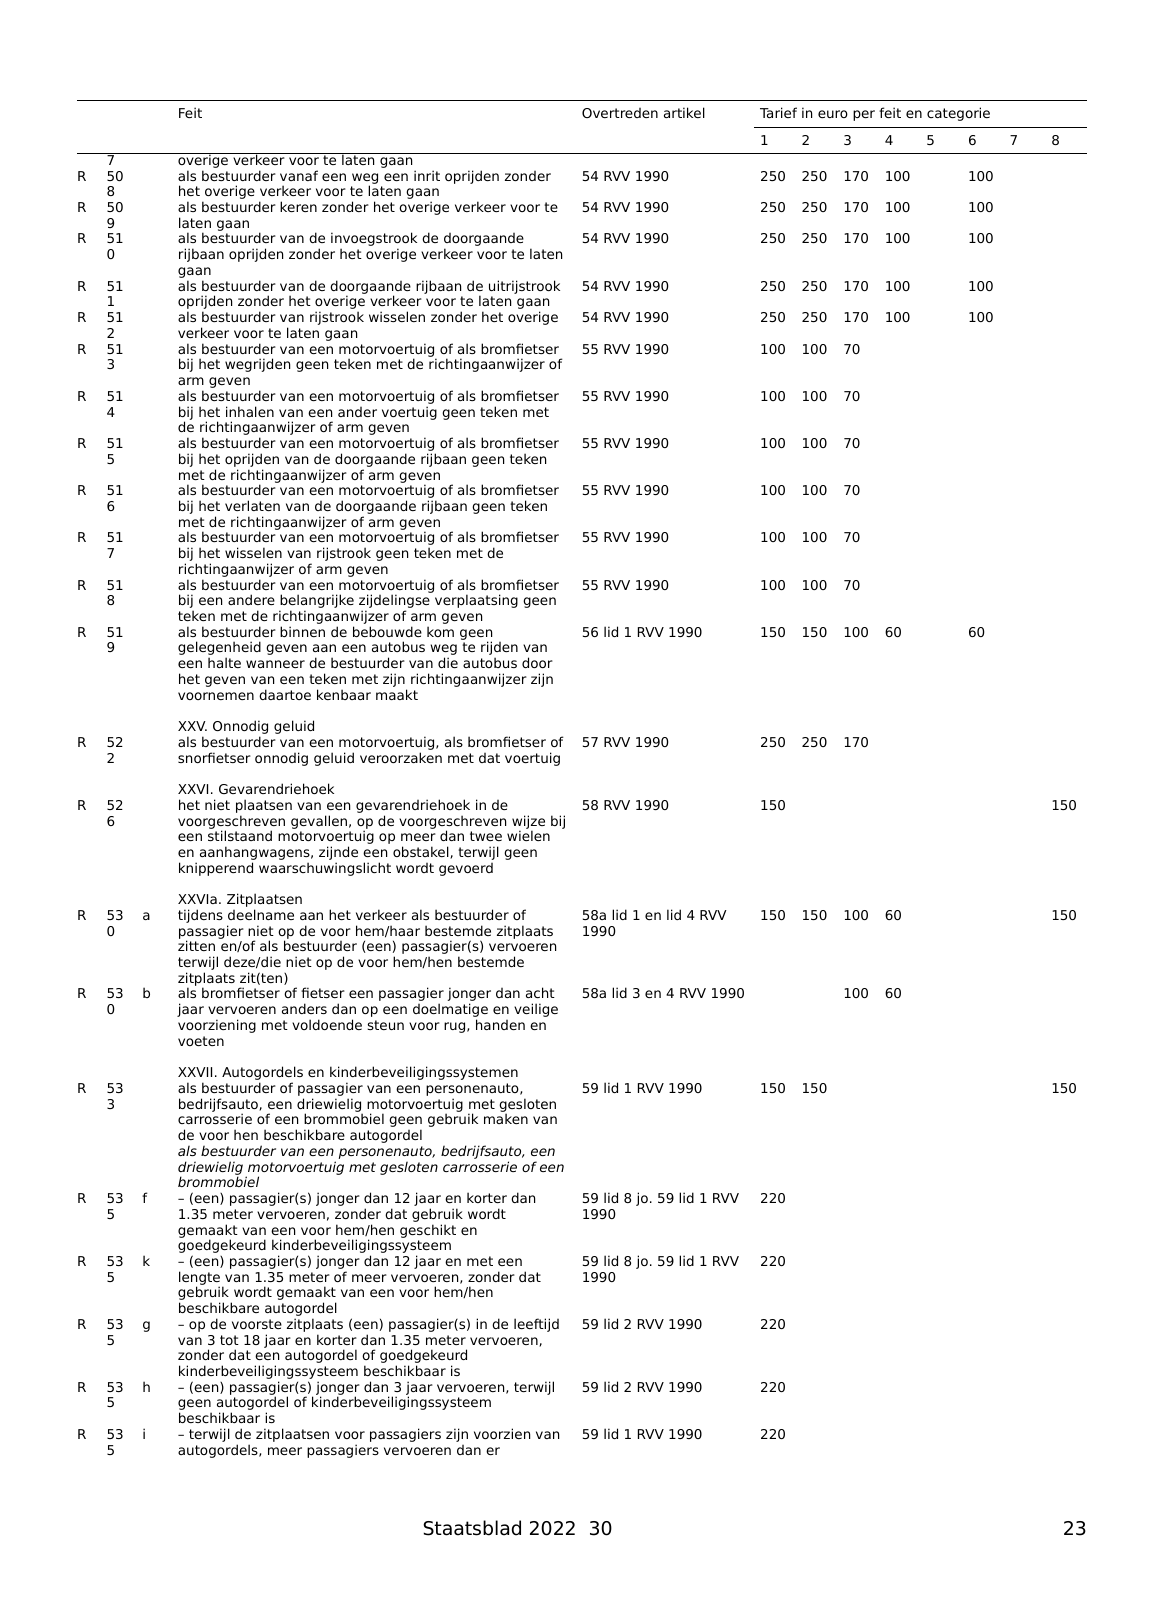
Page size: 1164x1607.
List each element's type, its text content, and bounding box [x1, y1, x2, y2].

table_cell [920, 766, 962, 782]
table_cell [962, 1380, 1003, 1427]
table_cell 100 [962, 169, 1003, 200]
table_cell i [136, 1427, 172, 1458]
table_cell [77, 719, 101, 735]
table_cell [796, 766, 837, 782]
table_cell [576, 1049, 754, 1065]
table_cell 59 lid 1 RVV 1990 [576, 1427, 754, 1458]
table_cell 54 RVV 1990 [576, 169, 754, 200]
table_cell 513 [101, 341, 136, 389]
table_cell [1004, 436, 1045, 483]
table_cell [136, 279, 172, 310]
table_cell [77, 892, 101, 908]
table_cell [136, 127, 172, 153]
table_cell 54 RVV 1990 [576, 279, 754, 310]
table_cell – (een) passagier(s) jonger dan 12 jaar en met een lengte van 1.35 meter of meer vervoeren, zonder dat gebruik wordt gemaakt van een voor hem/hen beschikbare autogordel [172, 1254, 576, 1317]
table_cell 508 [101, 169, 136, 200]
table_cell [837, 876, 879, 892]
table_cell [101, 719, 136, 735]
table_cell 70 [837, 483, 879, 530]
table_cell [796, 782, 837, 798]
table_cell 250 [754, 310, 796, 341]
table_cell [1004, 719, 1045, 735]
table_cell [1004, 908, 1045, 986]
table_cell 150 [796, 625, 837, 703]
table_cell 170 [837, 310, 879, 341]
table_cell a [136, 908, 172, 986]
table_cell [136, 1049, 172, 1065]
table_cell [1045, 483, 1087, 530]
table_cell 7 [1004, 128, 1045, 153]
table_cell R [77, 310, 101, 341]
table_cell als bestuurder van rijstrook wisselen zonder het overige verkeer voor te laten gaan [172, 310, 576, 341]
table_cell [136, 766, 172, 782]
table_cell 150 [796, 1081, 837, 1144]
table_cell 535 [101, 1317, 136, 1379]
table_cell [920, 483, 962, 530]
table_cell [879, 1049, 920, 1065]
table_cell [1045, 1254, 1087, 1317]
table_cell 220 [754, 1191, 796, 1254]
table_cell 59 lid 2 RVV 1990 [576, 1317, 754, 1379]
table_cell [136, 1081, 172, 1144]
table_cell [136, 892, 172, 908]
table_cell R [77, 798, 101, 876]
table_cell 509 [101, 200, 136, 231]
table_cell f [136, 1191, 172, 1254]
table_cell [837, 719, 879, 735]
table_cell [962, 876, 1003, 892]
table_cell [1004, 1065, 1045, 1081]
table_cell [920, 231, 962, 278]
table_cell [1045, 719, 1087, 735]
table_cell [136, 169, 172, 200]
table_cell [1045, 341, 1087, 389]
table_cell 55 RVV 1990 [576, 578, 754, 624]
table_cell [77, 1049, 101, 1065]
table_cell als bestuurder van een motorvoertuig of als bromfietser bij het inhalen van een ander voertuig geen teken met de richtingaanwijzer of arm geven [172, 389, 576, 436]
table_cell [754, 876, 796, 892]
table_cell [1004, 1049, 1045, 1065]
table_cell 100 [837, 625, 879, 703]
table_cell als bestuurder van een motorvoertuig of als bromfietser bij het oprijden van de doorgaande rijbaan geen teken met de richtingaanwijzer of arm geven [172, 436, 576, 483]
table_cell [576, 703, 754, 719]
table_cell [1045, 735, 1087, 766]
table_cell het niet plaatsen van een gevarendriehoek in de voorgeschreven gevallen, op de voorgeschreven wijze bij een stilstaand motorvoertuig op meer dan twee wielen en aanhangwagens, zijnde een obstakel, terwijl geen knipperend waarschuwingslicht wordt gevoerd [172, 798, 576, 876]
table_cell [136, 1144, 172, 1191]
table_cell [1004, 876, 1045, 892]
table_cell [136, 154, 172, 168]
table_cell [1004, 986, 1045, 1049]
table_cell 512 [101, 310, 136, 341]
table_header [136, 101, 172, 127]
table_cell [1045, 279, 1087, 310]
table_cell [962, 389, 1003, 436]
table_cell [136, 735, 172, 766]
table_cell R [77, 436, 101, 483]
table_cell [920, 1380, 962, 1427]
table_cell R [77, 1081, 101, 1144]
table_cell [962, 798, 1003, 876]
table_cell [1004, 154, 1045, 168]
table_cell [879, 154, 920, 168]
table_cell [1045, 703, 1087, 719]
table_cell [920, 1427, 962, 1458]
table_cell [1004, 703, 1045, 719]
table_cell – (een) passagier(s) jonger dan 3 jaar vervoeren, terwijl geen autogordel of kinderbeveiligingssysteem beschikbaar is [172, 1380, 576, 1427]
table_header [77, 101, 101, 127]
table_cell [837, 1065, 879, 1081]
table_cell [1045, 1191, 1087, 1254]
table_cell 535 [101, 1254, 136, 1317]
table_cell 7 [101, 154, 136, 168]
table_cell 220 [754, 1317, 796, 1379]
table_cell [136, 483, 172, 530]
table_cell 100 [962, 310, 1003, 341]
table_cell 70 [837, 578, 879, 624]
table_cell [136, 341, 172, 389]
table_cell [754, 719, 796, 735]
table_cell [101, 1049, 136, 1065]
table_cell [101, 892, 136, 908]
table_cell 170 [837, 231, 879, 278]
table_cell [576, 1065, 754, 1081]
table_cell [920, 892, 962, 908]
table_cell [1045, 1380, 1087, 1427]
table_cell 150 [754, 798, 796, 876]
table_cell [136, 530, 172, 577]
table_cell R [77, 735, 101, 766]
table_cell [837, 892, 879, 908]
table_cell [1004, 798, 1045, 876]
table_cell als bestuurder van een personenauto, bedrijfsauto, een driewielig motorvoertuig met gesloten carrosserie of een brommobiel [172, 1144, 576, 1191]
table_cell als bestuurder van een motorvoertuig of als bromfietser bij het verlaten van de doorgaande rijbaan geen teken met de richtingaanwijzer of arm geven [172, 483, 576, 530]
table_cell h [136, 1380, 172, 1427]
table_cell [1004, 578, 1045, 624]
table_cell 100 [837, 908, 879, 986]
table_cell [101, 766, 136, 782]
table_cell 511 [101, 279, 136, 310]
table_cell [1045, 530, 1087, 577]
table_cell [879, 703, 920, 719]
table_cell [1004, 735, 1045, 766]
table_cell [796, 1144, 837, 1191]
table_cell 150 [754, 908, 796, 986]
table_cell [576, 1144, 754, 1191]
table_cell 220 [754, 1427, 796, 1458]
table_cell [920, 1191, 962, 1254]
table_cell 1 [754, 128, 796, 153]
table_cell R [77, 341, 101, 389]
table_cell 54 RVV 1990 [576, 231, 754, 278]
table_cell [172, 703, 576, 719]
table_cell 59 lid 8 jo. 59 lid 1 RVV 1990 [576, 1191, 754, 1254]
table_cell [1004, 279, 1045, 310]
table_cell [754, 986, 796, 1049]
table_cell 530 [101, 986, 136, 1049]
table_cell [879, 766, 920, 782]
table_cell [962, 908, 1003, 986]
table_cell R [77, 986, 101, 1049]
table_cell [962, 1254, 1003, 1317]
table_cell [1045, 310, 1087, 341]
table_cell [101, 1144, 136, 1191]
table_cell [1004, 1081, 1045, 1144]
table_cell 250 [796, 310, 837, 341]
table_cell R [77, 200, 101, 231]
table_cell [879, 389, 920, 436]
table_cell [796, 986, 837, 1049]
table_cell 150 [754, 625, 796, 703]
table_cell [1045, 766, 1087, 782]
table_cell [796, 719, 837, 735]
table_cell [1045, 1144, 1087, 1191]
table_cell [879, 1065, 920, 1081]
table_cell [1045, 436, 1087, 483]
table_cell [77, 782, 101, 798]
table_cell [920, 908, 962, 986]
table_cell R [77, 231, 101, 278]
table_cell 510 [101, 231, 136, 278]
table_cell [879, 1427, 920, 1458]
table_cell [1045, 986, 1087, 1049]
table_cell 100 [796, 341, 837, 389]
table_cell [1045, 1427, 1087, 1458]
table_cell [136, 231, 172, 278]
table_cell 59 lid 2 RVV 1990 [576, 1380, 754, 1427]
table_cell [136, 782, 172, 798]
table_cell 60 [879, 986, 920, 1049]
table_cell 70 [837, 341, 879, 389]
table_cell tijdens deelname aan het verkeer als bestuurder of passagier niet op de voor hem/haar bestemde zitplaats zitten en/of als bestuurder (een) passagier(s) vervoeren terwijl deze/die niet op de voor hem/hen bestemde zitplaats zit(ten) [172, 908, 576, 986]
table_cell 100 [796, 530, 837, 577]
table_cell [1004, 389, 1045, 436]
table_cell [1045, 1065, 1087, 1081]
table_cell [920, 154, 962, 168]
table_cell 220 [754, 1380, 796, 1427]
table_cell 100 [837, 986, 879, 1049]
table_cell 150 [796, 908, 837, 986]
table_cell [962, 892, 1003, 908]
table_cell [962, 1065, 1003, 1081]
table_cell 170 [837, 735, 879, 766]
table_cell [879, 530, 920, 577]
table_cell [172, 127, 576, 153]
table_cell [1004, 200, 1045, 231]
table_cell [576, 719, 754, 735]
table_cell [920, 782, 962, 798]
table_cell XXV. Onnodig geluid [172, 719, 576, 735]
table_cell 535 [101, 1380, 136, 1427]
table_cell 100 [754, 436, 796, 483]
table_cell 100 [754, 530, 796, 577]
table_cell – terwijl de zitplaatsen voor passagiers zijn voorzien van autogordels, meer passagiers vervoeren dan er [172, 1427, 576, 1458]
table_cell [101, 876, 136, 892]
table_cell [879, 1380, 920, 1427]
table_cell [796, 1427, 837, 1458]
table_cell 58a lid 3 en 4 RVV 1990 [576, 986, 754, 1049]
table_cell [879, 798, 920, 876]
table_cell overige verkeer voor te laten gaan [172, 154, 576, 168]
table_header Tarief in euro per feit en categorie [754, 101, 1087, 127]
table_cell 2 [796, 128, 837, 153]
table_cell [837, 1049, 879, 1065]
table_cell als bestuurder van een motorvoertuig of als bromfietser bij het wegrijden geen teken met de richtingaanwijzer of arm geven [172, 341, 576, 389]
table_cell [1045, 154, 1087, 168]
table_cell [920, 798, 962, 876]
table_cell [920, 1144, 962, 1191]
table_cell R [77, 908, 101, 986]
table_cell [962, 1427, 1003, 1458]
table_cell XXVIa. Zitplaatsen [172, 892, 576, 908]
table_cell [136, 703, 172, 719]
table_cell R [77, 1254, 101, 1317]
table_cell [837, 1081, 879, 1144]
table_cell 59 lid 1 RVV 1990 [576, 1081, 754, 1144]
table_cell [962, 782, 1003, 798]
table_cell 100 [796, 578, 837, 624]
table_cell [962, 735, 1003, 766]
table_cell [172, 876, 576, 892]
table_cell R [77, 169, 101, 200]
table_cell 8 [1045, 128, 1087, 153]
table_cell [136, 798, 172, 876]
table_cell 170 [837, 279, 879, 310]
table_cell [754, 1049, 796, 1065]
table_cell 250 [754, 279, 796, 310]
table_cell 54 RVV 1990 [576, 310, 754, 341]
table_cell 70 [837, 436, 879, 483]
table_cell [576, 127, 754, 153]
table_cell [796, 892, 837, 908]
table_cell [837, 1254, 879, 1317]
table_cell [1004, 1317, 1045, 1379]
table_cell [920, 719, 962, 735]
table_cell [962, 986, 1003, 1049]
table_cell XXVII. Autogordels en kinderbeveiligingssystemen [172, 1065, 576, 1081]
table_cell [754, 892, 796, 908]
table_cell [1004, 1254, 1045, 1317]
table_cell [962, 1191, 1003, 1254]
table_cell R [77, 483, 101, 530]
table_cell [796, 1049, 837, 1065]
table_header Overtreden artikel [576, 101, 754, 127]
table_cell als bestuurder van de doorgaande rijbaan de uitrijstrook oprijden zonder het overige verkeer voor te laten gaan [172, 279, 576, 310]
table_cell 150 [754, 1081, 796, 1144]
table_cell [136, 389, 172, 436]
table_cell [1045, 200, 1087, 231]
table_cell [920, 735, 962, 766]
table_cell [920, 1254, 962, 1317]
table_cell [796, 1254, 837, 1317]
table_cell 516 [101, 483, 136, 530]
table_cell [837, 154, 879, 168]
table_cell 60 [962, 625, 1003, 703]
table_cell als bromfietser of fietser een passagier jonger dan acht jaar vervoeren anders dan op een doelmatige en veilige voorziening met voldoende steun voor rug, handen en voeten [172, 986, 576, 1049]
table_cell [1004, 341, 1045, 389]
table_header Feit [172, 101, 576, 127]
table_cell 522 [101, 735, 136, 766]
table_cell 100 [879, 169, 920, 200]
table_cell 250 [754, 200, 796, 231]
table_cell 150 [1045, 798, 1087, 876]
table_cell [77, 154, 101, 168]
table_cell [136, 310, 172, 341]
table_cell [101, 703, 136, 719]
table_cell [754, 154, 796, 168]
table_cell [101, 1065, 136, 1081]
table_cell [1045, 1317, 1087, 1379]
table_cell [879, 1144, 920, 1191]
table_cell [796, 154, 837, 168]
table_cell R [77, 530, 101, 577]
table_cell [1045, 625, 1087, 703]
table_cell 518 [101, 578, 136, 624]
table_cell [920, 1317, 962, 1379]
table_cell R [77, 389, 101, 436]
table_cell [101, 127, 136, 153]
table_cell [879, 782, 920, 798]
table_cell [879, 436, 920, 483]
table_cell R [77, 1380, 101, 1427]
table_cell [920, 1049, 962, 1065]
table_cell 4 [879, 128, 920, 153]
table_cell g [136, 1317, 172, 1379]
table_cell [136, 436, 172, 483]
table_cell als bestuurder van de invoegstrook de doorgaande rijbaan oprijden zonder het overige verkeer voor te laten gaan [172, 231, 576, 278]
table_cell 220 [754, 1254, 796, 1317]
table_cell 250 [796, 735, 837, 766]
table_cell 517 [101, 530, 136, 577]
table_cell [796, 1065, 837, 1081]
table_cell [837, 1427, 879, 1458]
table_cell als bestuurder keren zonder het overige verkeer voor te laten gaan [172, 200, 576, 231]
table_cell [754, 1065, 796, 1081]
table_cell [1004, 169, 1045, 200]
table_cell [576, 782, 754, 798]
table_cell [879, 735, 920, 766]
table_cell [962, 1144, 1003, 1191]
table_cell [920, 986, 962, 1049]
table_cell 55 RVV 1990 [576, 530, 754, 577]
table_cell [796, 798, 837, 876]
table_cell [754, 766, 796, 782]
table_cell [1004, 1144, 1045, 1191]
table_cell 150 [1045, 908, 1087, 986]
table_cell [136, 876, 172, 892]
table_cell [77, 1065, 101, 1081]
table_cell als bestuurder van een motorvoertuig of als bromfietser bij een andere belangrijke zijdelingse verplaatsing geen teken met de richtingaanwijzer of arm geven [172, 578, 576, 624]
table_cell [879, 1191, 920, 1254]
table_cell [1045, 389, 1087, 436]
table_cell [920, 530, 962, 577]
table_cell [920, 200, 962, 231]
table_cell 58 RVV 1990 [576, 798, 754, 876]
table_cell [962, 1081, 1003, 1144]
table_cell [962, 1317, 1003, 1379]
table_cell R [77, 578, 101, 624]
table_cell 100 [879, 231, 920, 278]
table_cell [1004, 231, 1045, 278]
table_cell [879, 892, 920, 908]
table_cell R [77, 1427, 101, 1458]
table_cell 250 [796, 169, 837, 200]
table_cell 100 [754, 578, 796, 624]
table_cell [1045, 876, 1087, 892]
table_cell 100 [879, 310, 920, 341]
table_cell [136, 719, 172, 735]
table_cell 57 RVV 1990 [576, 735, 754, 766]
table_cell R [77, 1191, 101, 1254]
table_cell [962, 483, 1003, 530]
table_cell [796, 1317, 837, 1379]
table_cell [920, 578, 962, 624]
table_cell [962, 766, 1003, 782]
table_cell [576, 892, 754, 908]
table_cell 56 lid 1 RVV 1990 [576, 625, 754, 703]
table_cell [1045, 782, 1087, 798]
table_cell 5 [920, 128, 962, 153]
table_cell 250 [754, 735, 796, 766]
table_cell [837, 1380, 879, 1427]
table_cell [837, 1144, 879, 1191]
table_cell 100 [754, 341, 796, 389]
table_cell [576, 876, 754, 892]
table_cell 58a lid 1 en lid 4 RVV 1990 [576, 908, 754, 986]
table_cell [754, 1144, 796, 1191]
table_cell 530 [101, 908, 136, 986]
table_cell 100 [962, 279, 1003, 310]
table_header [101, 101, 136, 127]
table_cell als bestuurder vanaf een weg een inrit oprijden zonder het overige verkeer voor te laten gaan [172, 169, 576, 200]
table_cell 55 RVV 1990 [576, 341, 754, 389]
table_cell [796, 703, 837, 719]
table_cell 250 [796, 231, 837, 278]
table_cell b [136, 986, 172, 1049]
table_cell 100 [796, 436, 837, 483]
table_cell 533 [101, 1081, 136, 1144]
table_cell [1004, 1380, 1045, 1427]
table_cell [796, 876, 837, 892]
table_cell [920, 703, 962, 719]
table_cell [1004, 1427, 1045, 1458]
table_cell als bestuurder binnen de bebouwde kom geen gelegenheid geven aan een autobus weg te rijden van een halte wanneer de bestuurder van die autobus door het geven van een teken met zijn richtingaanwijzer zijn voornemen daartoe kenbaar maakt [172, 625, 576, 703]
table_cell 55 RVV 1990 [576, 389, 754, 436]
table_cell [136, 1065, 172, 1081]
table_cell als bestuurder van een motorvoertuig of als bromfietser bij het wisselen van rijstrook geen teken met de richtingaanwijzer of arm geven [172, 530, 576, 577]
table_cell 100 [879, 200, 920, 231]
table_cell [77, 876, 101, 892]
table_cell [962, 578, 1003, 624]
table_cell [920, 625, 962, 703]
table_cell [920, 1065, 962, 1081]
table_cell [136, 200, 172, 231]
table_cell 100 [879, 279, 920, 310]
table_cell [962, 719, 1003, 735]
table_cell 250 [754, 231, 796, 278]
table_cell [172, 766, 576, 782]
table_cell [1045, 578, 1087, 624]
table_cell 515 [101, 436, 136, 483]
table_cell [1004, 892, 1045, 908]
table_cell [576, 766, 754, 782]
table_cell 250 [754, 169, 796, 200]
table_cell [1004, 310, 1045, 341]
table_cell 6 [962, 128, 1003, 153]
table_cell XXVI. Gevarendriehoek [172, 782, 576, 798]
table_cell k [136, 1254, 172, 1317]
table_cell [1004, 766, 1045, 782]
table_cell [101, 782, 136, 798]
table_cell [962, 703, 1003, 719]
table_cell [136, 625, 172, 703]
table_cell [1045, 892, 1087, 908]
table_cell [920, 1081, 962, 1144]
table_cell als bestuurder of passagier van een personenauto, bedrijfsauto, een driewielig motorvoertuig met gesloten carrosserie of een brommobiel geen gebruik maken van de voor hen beschikbare autogordel [172, 1081, 576, 1144]
table_cell [962, 1049, 1003, 1065]
table_cell [136, 578, 172, 624]
table_cell 170 [837, 169, 879, 200]
table_cell 3 [837, 128, 879, 153]
table_cell [837, 766, 879, 782]
table_cell R [77, 1317, 101, 1379]
table_cell [962, 341, 1003, 389]
table_cell [920, 436, 962, 483]
table_cell 535 [101, 1427, 136, 1458]
table_cell [77, 703, 101, 719]
table_cell [77, 127, 101, 153]
table_cell [879, 876, 920, 892]
table_cell [962, 154, 1003, 168]
table_cell [962, 530, 1003, 577]
table_cell 535 [101, 1191, 136, 1254]
table_cell [1004, 530, 1045, 577]
table_cell 250 [796, 279, 837, 310]
table_cell [879, 341, 920, 389]
table_cell 60 [879, 908, 920, 986]
table_cell 70 [837, 389, 879, 436]
table_cell [962, 436, 1003, 483]
table_cell [879, 1254, 920, 1317]
table_cell 70 [837, 530, 879, 577]
table_cell [1004, 483, 1045, 530]
table_cell [1045, 231, 1087, 278]
table_cell als bestuurder van een motorvoertuig, als bromfietser of snorfietser onnodig geluid veroorzaken met dat voertuig [172, 735, 576, 766]
table_cell [754, 782, 796, 798]
table_cell [172, 1049, 576, 1065]
table_cell [920, 389, 962, 436]
table_cell 100 [796, 483, 837, 530]
table_cell – (een) passagier(s) jonger dan 12 jaar en korter dan 1.35 meter vervoeren, zonder dat gebruik wordt gemaakt van een voor hem/hen geschikt en goedgekeurd kinderbeveiligingssysteem [172, 1191, 576, 1254]
table_cell [920, 341, 962, 389]
table_cell R [77, 625, 101, 703]
table_cell [77, 1144, 101, 1191]
table_cell [837, 1191, 879, 1254]
table_cell 519 [101, 625, 136, 703]
table_cell 100 [754, 483, 796, 530]
table_cell [576, 154, 754, 168]
table_cell 100 [962, 231, 1003, 278]
table_cell [879, 1317, 920, 1379]
table_cell 100 [754, 389, 796, 436]
table_cell [837, 1317, 879, 1379]
table_cell [796, 1191, 837, 1254]
table_cell 55 RVV 1990 [576, 436, 754, 483]
table_cell [1004, 625, 1045, 703]
table_cell 150 [1045, 1081, 1087, 1144]
table_cell [879, 719, 920, 735]
table_cell [920, 310, 962, 341]
table_cell [1004, 782, 1045, 798]
table_cell [879, 578, 920, 624]
table_cell [920, 876, 962, 892]
table_cell [1045, 1049, 1087, 1065]
table_cell 514 [101, 389, 136, 436]
table_cell [879, 483, 920, 530]
table_cell 100 [962, 200, 1003, 231]
table_cell 54 RVV 1990 [576, 200, 754, 231]
table_cell 59 lid 8 jo. 59 lid 1 RVV 1990 [576, 1254, 754, 1317]
table_cell [796, 1380, 837, 1427]
table_cell 250 [796, 200, 837, 231]
table_cell [837, 703, 879, 719]
table_cell 170 [837, 200, 879, 231]
table_cell 55 RVV 1990 [576, 483, 754, 530]
table_cell R [77, 279, 101, 310]
table_cell [754, 703, 796, 719]
table_cell [920, 279, 962, 310]
table_cell 526 [101, 798, 136, 876]
table_cell [837, 798, 879, 876]
table_cell [920, 169, 962, 200]
table_cell 100 [796, 389, 837, 436]
table_cell [879, 1081, 920, 1144]
table_cell [1045, 169, 1087, 200]
table_cell – op de voorste zitplaats (een) passagier(s) in de leeftijd van 3 tot 18 jaar en korter dan 1.35 meter vervoeren, zonder dat een autogordel of goedgekeurd kinderbeveiligingssysteem beschikbaar is [172, 1317, 576, 1379]
table_cell [77, 766, 101, 782]
table_cell [837, 782, 879, 798]
table_cell [1004, 1191, 1045, 1254]
table_cell 60 [879, 625, 920, 703]
